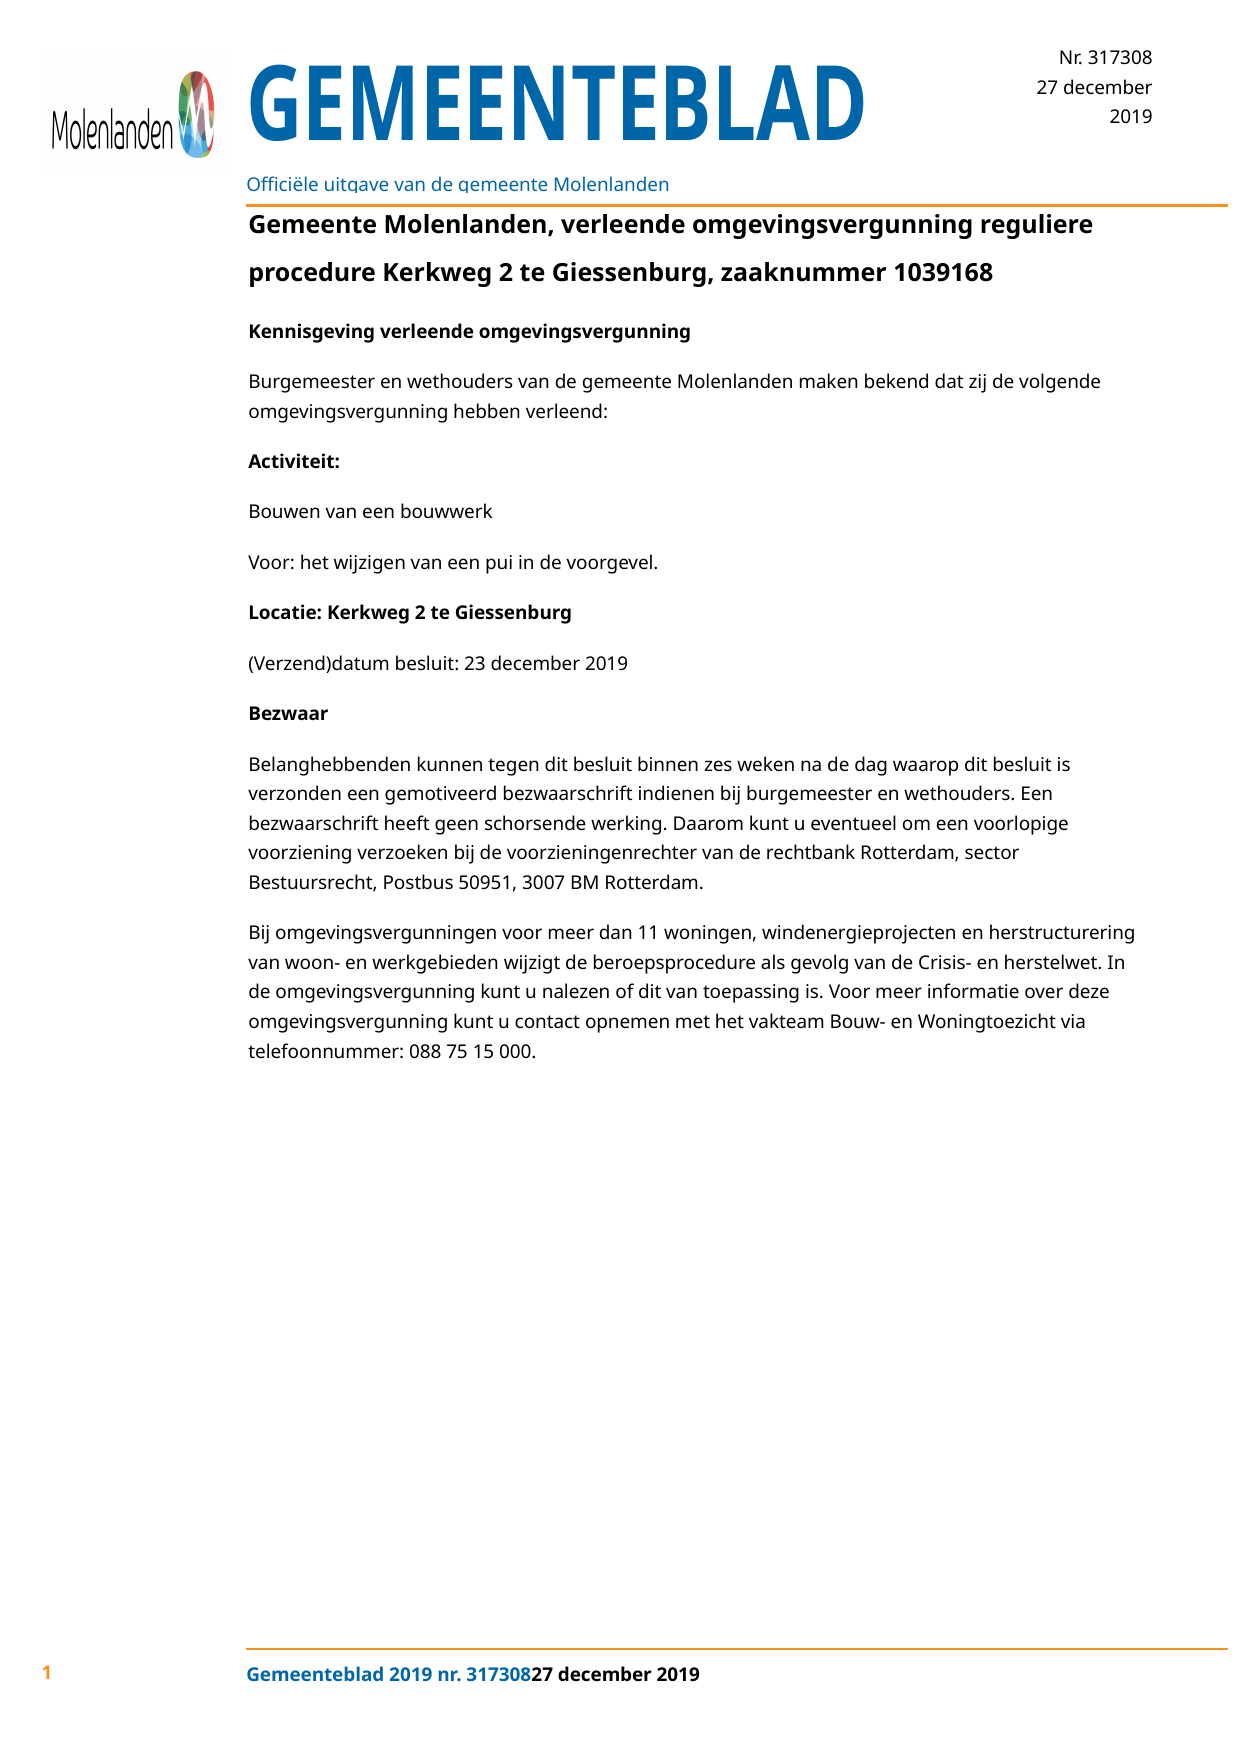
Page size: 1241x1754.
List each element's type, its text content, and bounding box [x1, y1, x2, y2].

text Gemeente Molenlanden, verleende omgevingsvergunning reguliere procedure Kerkweg 2 te Giessenburg, zaaknummer 1039168 [248, 207, 1152, 288]
text Voor: het wijzigen van een pui in de voorgevel. [248, 549, 1152, 575]
text Activiteit: [248, 448, 1152, 474]
text (Verzend)datum besluit: 23 december 2019 [248, 650, 1152, 676]
text Burgemeester en wethouders van de gemeente Molenlanden maken bekend dat zij de volgende omgevingsvergunning hebben verleend: [248, 368, 1152, 424]
text Bouwen van een bouwwerk [248, 499, 1152, 524]
picture [41, 47, 231, 172]
text Belanghebbenden kunnen tegen dit besluit binnen zes weken na de dag waarop dit besluit is verzonden een gemotiveerd bezwaarschrift indienen bij burgemeester en wethouders. Een bezwaarschrift heeft geen schorsende werking. Daarom kunt u eventueel om een voorlopige voorziening verzoeken bij de voorzieningenrechter van de rechtbank Rotterdam, sector Bestuursrecht, Postbus 50951, 3007 BM Rotterdam. [248, 751, 1152, 895]
text Locatie: Kerkweg 2 te Giessenburg [248, 599, 1152, 625]
text Bezwaar [248, 700, 1152, 726]
text Bij omgevingsvergunningen voor meer dan 11 woningen, windenergieprojecten en herstructurering van woon- en werkgebieden wijzigt de beroepsprocedure als gevolg van de Crisis- en herstelwet. In de omgevingsvergunning kunt u nalezen of dit van toepassing is. Voor meer informatie over deze omgevingsvergunning kunt u contact opnemen met het vakteam Bouw- en Woningtoezicht via telefoonnummer: 088 75 15 000. [248, 919, 1152, 1064]
text Kennisgeving verleende omgevingsvergunning [248, 318, 1152, 344]
